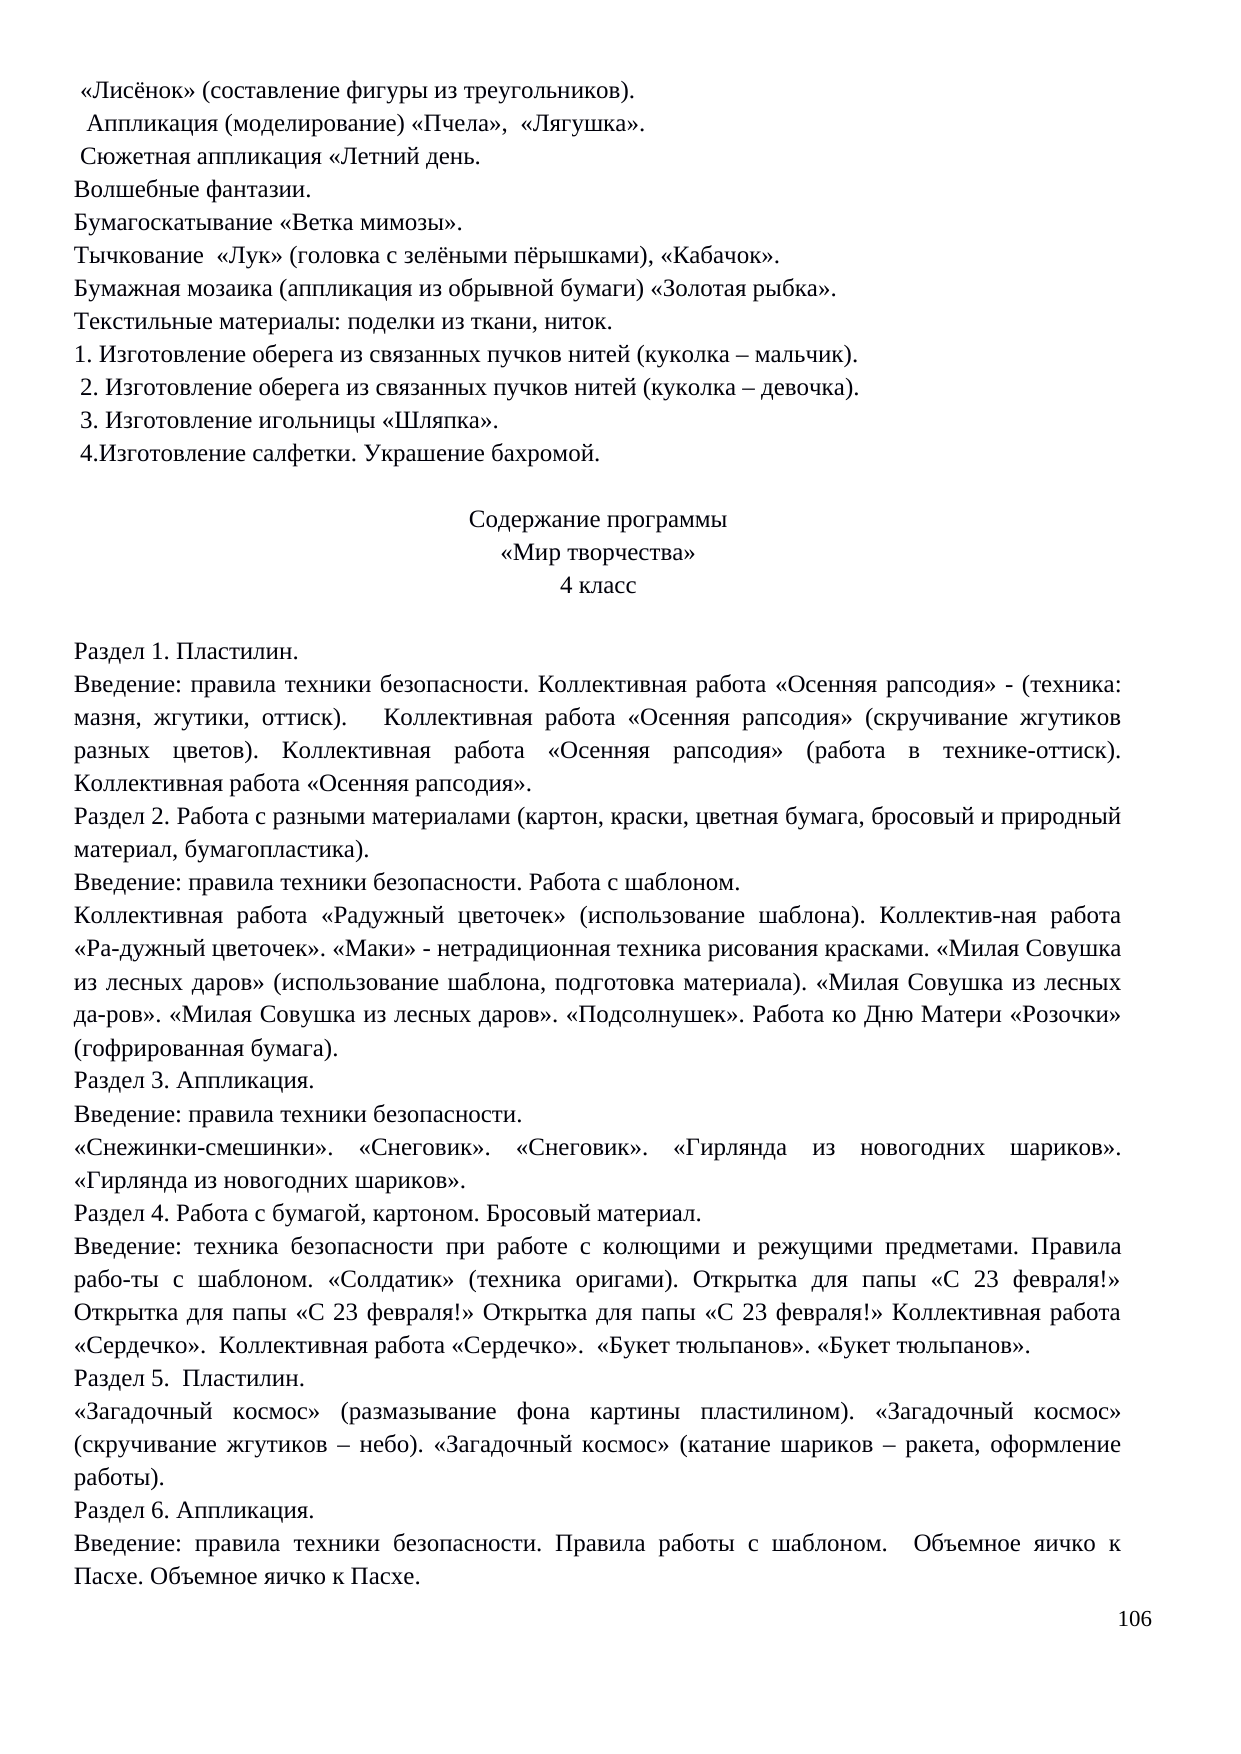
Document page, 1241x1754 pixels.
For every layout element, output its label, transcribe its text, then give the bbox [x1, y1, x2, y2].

text 1. Изготовление оберега из связанных пучков нитей (куколка – мальчик). [74, 339, 1122, 368]
text 4.Изготовление салфетки. Украшение бахромой. [74, 438, 1122, 467]
text Раздел 5. Пластилин. [74, 1363, 1122, 1392]
text Раздел 3. Аппликация. [74, 1066, 1122, 1094]
text Раздел 2. Работа с разными материалами (картон, краски, цветная бумага, бросовый и природный материал, бумагопластика). [74, 801, 1122, 863]
text «Загадочный космос» (размазывание фона картины пластилином). «Загадочный космос» (скручивание жгутиков – небо). «Загадочный космос» (катание шариков – ракета, оформление работы). [74, 1396, 1122, 1491]
text Тычкование «Лук» (головка с зелёными пёрышками), «Кабачок». [74, 240, 1122, 269]
text «Мир творчества» [74, 537, 1122, 566]
text Содержание программы [74, 504, 1122, 533]
text «Лисёнок» (составление фигуры из треугольников). [74, 75, 1122, 104]
text Раздел 1. Пластилин. [74, 636, 1122, 665]
text Раздел 6. Аппликация. [74, 1495, 1122, 1524]
text Введение: правила техники безопасности. Правила работы с шаблоном. Объемное яичко к Пасхе. Объемное яичко к Пасхе. [74, 1528, 1122, 1590]
text Волшебные фантазии. [74, 174, 1122, 203]
text 4 класс [74, 570, 1122, 599]
text Раздел 4. Работа с бумагой, картоном. Бросовый материал. [74, 1198, 1122, 1226]
text Коллективная работа «Радужный цветочек» (использование шаблона). Коллектив-ная работа «Ра-дужный цветочек». «Маки» - нетрадиционная техника рисования красками. «Милая Совушка из лесных даров» (использование шаблона, подготовка материала). «Милая Совушка из лесных да-ров». «Милая Совушка из лесных даров». «Подсолнушек». Работа ко Дню Матери «Розочки» (гофрированная бумага). [74, 901, 1122, 1061]
text Введение: правила техники безопасности. [74, 1099, 1122, 1127]
text Введение: правила техники безопасности. Работа с шаблоном. [74, 867, 1122, 896]
text 3. Изготовление игольницы «Шляпка». [74, 405, 1122, 434]
text 2. Изготовление оберега из связанных пучков нитей (куколка – девочка). [74, 372, 1122, 401]
text Введение: правила техники безопасности. Коллективная работа «Осенняя рапсодия» - (техника: мазня, жгутики, оттиск). Коллективная работа «Осенняя рапсодия» (скручивание жгутиков разных цветов). Коллективная работа «Осенняя рапсодия» (работа в технике-оттиск). Коллективная работа «Осенняя рапсодия». [74, 669, 1122, 797]
text Введение: техника безопасности при работе с колющими и режущими предметами. Правила рабо-ты с шаблоном. «Солдатик» (техника оригами). Открытка для папы «С 23 февраля!» Открытка для папы «С 23 февраля!» Открытка для папы «С 23 февраля!» Коллективная работа «Сердечко». Коллективная работа «Сердечко». «Букет тюльпанов». «Букет тюльпанов». [74, 1231, 1122, 1358]
text Сюжетная аппликация «Летний день. [74, 141, 1122, 170]
text Бумагоскатывание «Ветка мимозы». [74, 207, 1122, 236]
text Бумажная мозаика (аппликация из обрывной бумаги) «Золотая рыбка». [74, 273, 1122, 302]
text Текстильные материалы: поделки из ткани, ниток. [74, 306, 1122, 335]
text «Снежинки-смешинки». «Снеговик». «Снеговик». «Гирлянда из новогодних шариков». «Гирлянда из новогодних шариков». [74, 1132, 1122, 1193]
text Аппликация (моделирование) «Пчела», «Лягушка». [74, 108, 1122, 137]
